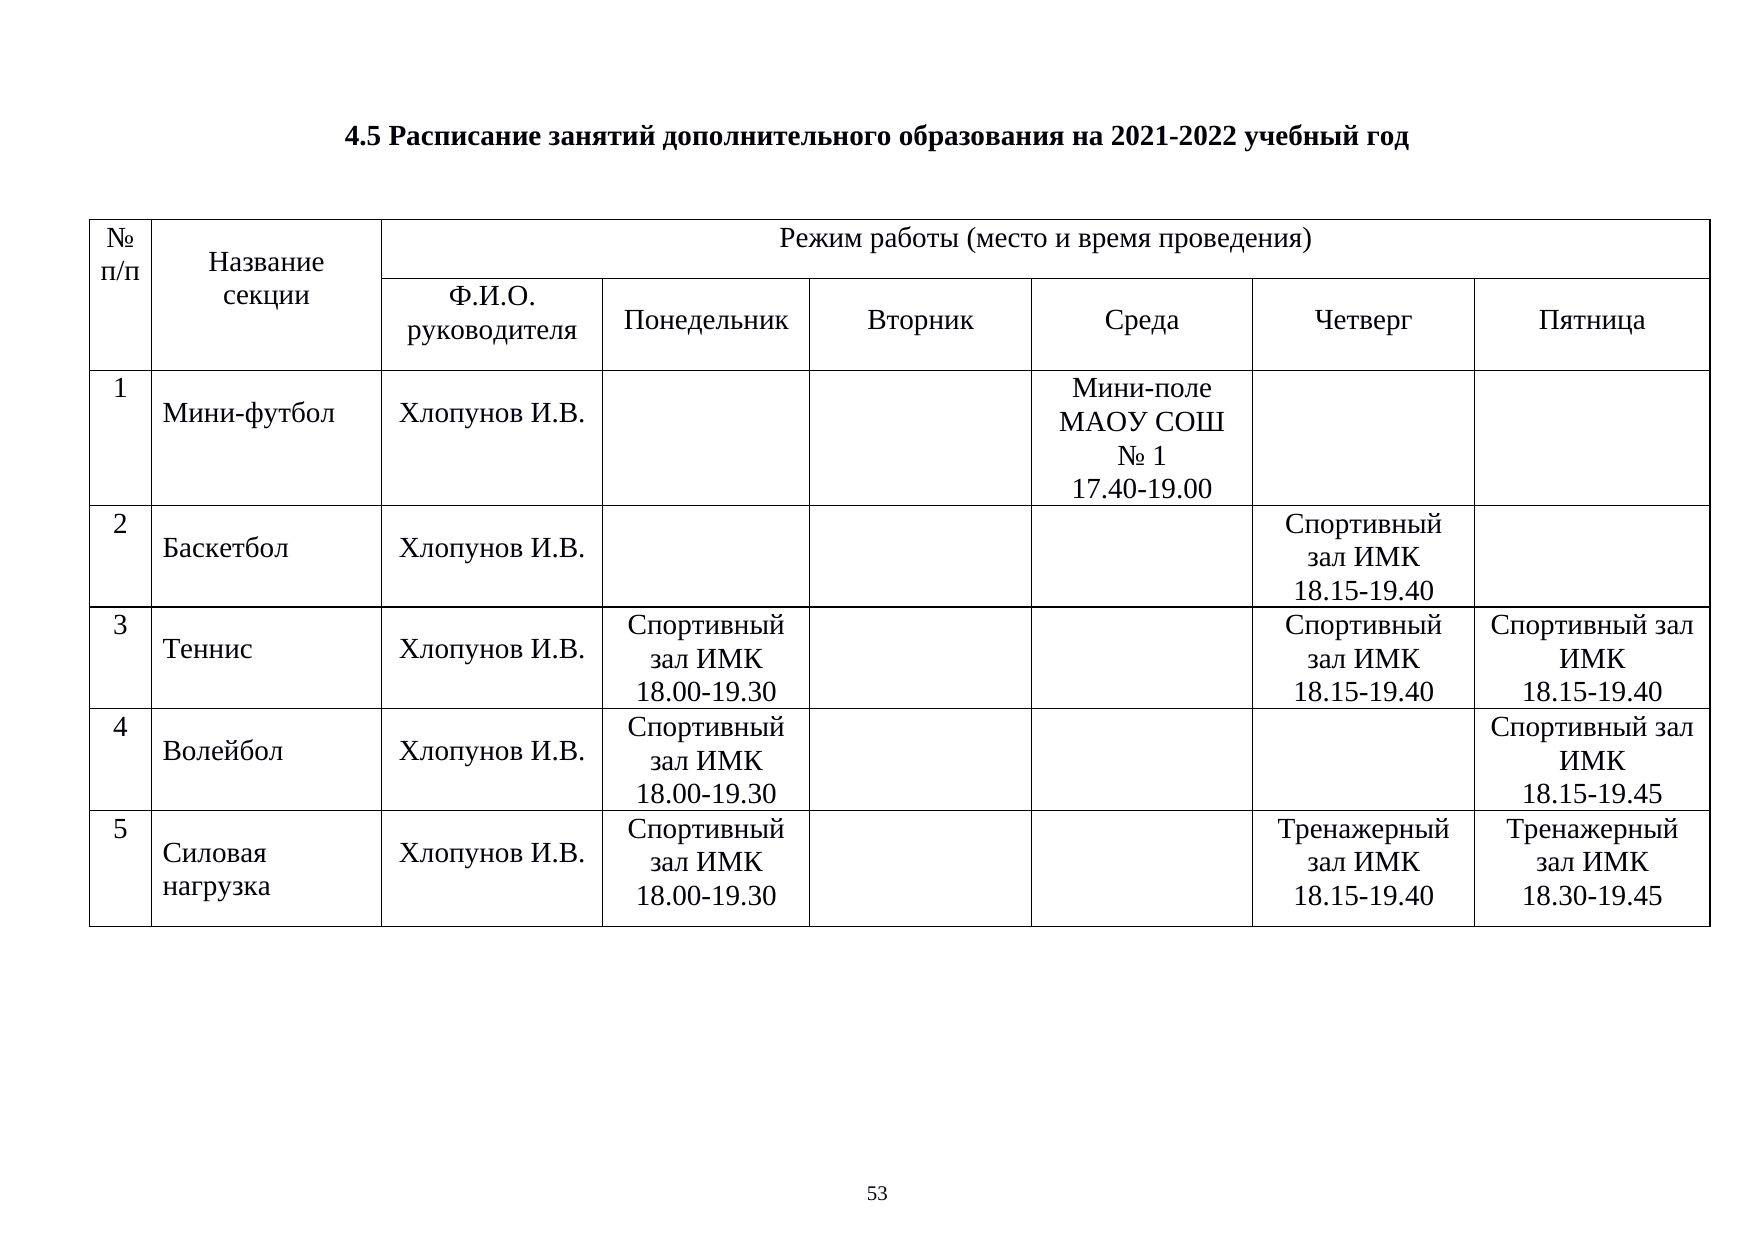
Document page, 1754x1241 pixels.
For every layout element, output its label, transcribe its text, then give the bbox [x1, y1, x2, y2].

table_cell Теннис [152, 608, 381, 708]
table_cell [1032, 709, 1252, 810]
table_cell Спортивный зал ИМК 18.15-19.40 [1253, 506, 1474, 606]
table_cell [1032, 608, 1252, 708]
table_header Режим работы (место и время проведения) [382, 220, 1709, 277]
table_cell Пятница [1475, 279, 1709, 369]
table_cell [810, 371, 1031, 505]
table_cell Хлопунов И.В. [382, 371, 602, 505]
table_cell Спортивный зал ИМК 18.15-19.40 [1253, 608, 1474, 708]
table_cell [810, 506, 1031, 606]
table_cell Спортивный зал ИМК 18.00-19.30 [603, 709, 809, 810]
table_cell Тренажерный зал ИМК 18.30-19.45 [1475, 811, 1709, 926]
table_cell Хлопунов И.В. [382, 709, 602, 810]
table_cell Спортивный зал ИМК 18.15-19.40 [1475, 608, 1709, 708]
table_cell [603, 371, 809, 505]
table_cell Спортивный зал ИМК 18.15-19.45 [1475, 709, 1709, 810]
table_cell [810, 811, 1031, 926]
table_cell 5 [90, 811, 151, 926]
text 4.5 Расписание занятий дополнительного образования на 2021-2022 учебный год [89, 118, 1665, 152]
table_cell 4 [90, 709, 151, 810]
table_cell [1032, 506, 1252, 606]
table_cell Четверг [1253, 279, 1474, 369]
table_cell [1032, 811, 1252, 926]
table_cell Спортивный зал ИМК 18.00-19.30 [603, 608, 809, 708]
table_cell Хлопунов И.В. [382, 608, 602, 708]
table_cell Ф.И.О. руководителя [382, 279, 602, 369]
table_cell Мини-поле МАОУ СОШ № 1 17.40-19.00 [1032, 371, 1252, 505]
table_cell [1253, 709, 1474, 810]
table_cell Мини-футбол [152, 371, 381, 505]
table_cell Понедельник [603, 279, 809, 369]
table_cell [1475, 506, 1709, 606]
table_cell Хлопунов И.В. [382, 506, 602, 606]
table_cell Баскетбол [152, 506, 381, 606]
table_cell Вторник [810, 279, 1031, 369]
table_cell Хлопунов И.В. [382, 811, 602, 926]
table_cell Тренажерный зал ИМК 18.15-19.40 [1253, 811, 1474, 926]
table_cell [1253, 371, 1474, 505]
table_cell [603, 506, 809, 606]
table_cell Среда [1032, 279, 1252, 369]
table_header № п/п [90, 220, 151, 369]
table_cell [1475, 371, 1709, 505]
table_cell Спортивный зал ИМК 18.00-19.30 [603, 811, 809, 926]
table_cell [810, 709, 1031, 810]
table_cell 1 [90, 371, 151, 505]
table_cell [810, 608, 1031, 708]
table_cell 3 [90, 608, 151, 708]
table_cell 2 [90, 506, 151, 606]
table_cell Волейбол [152, 709, 381, 810]
table_cell Силовая нагрузка [152, 811, 381, 926]
table_header Название секции [152, 220, 381, 369]
